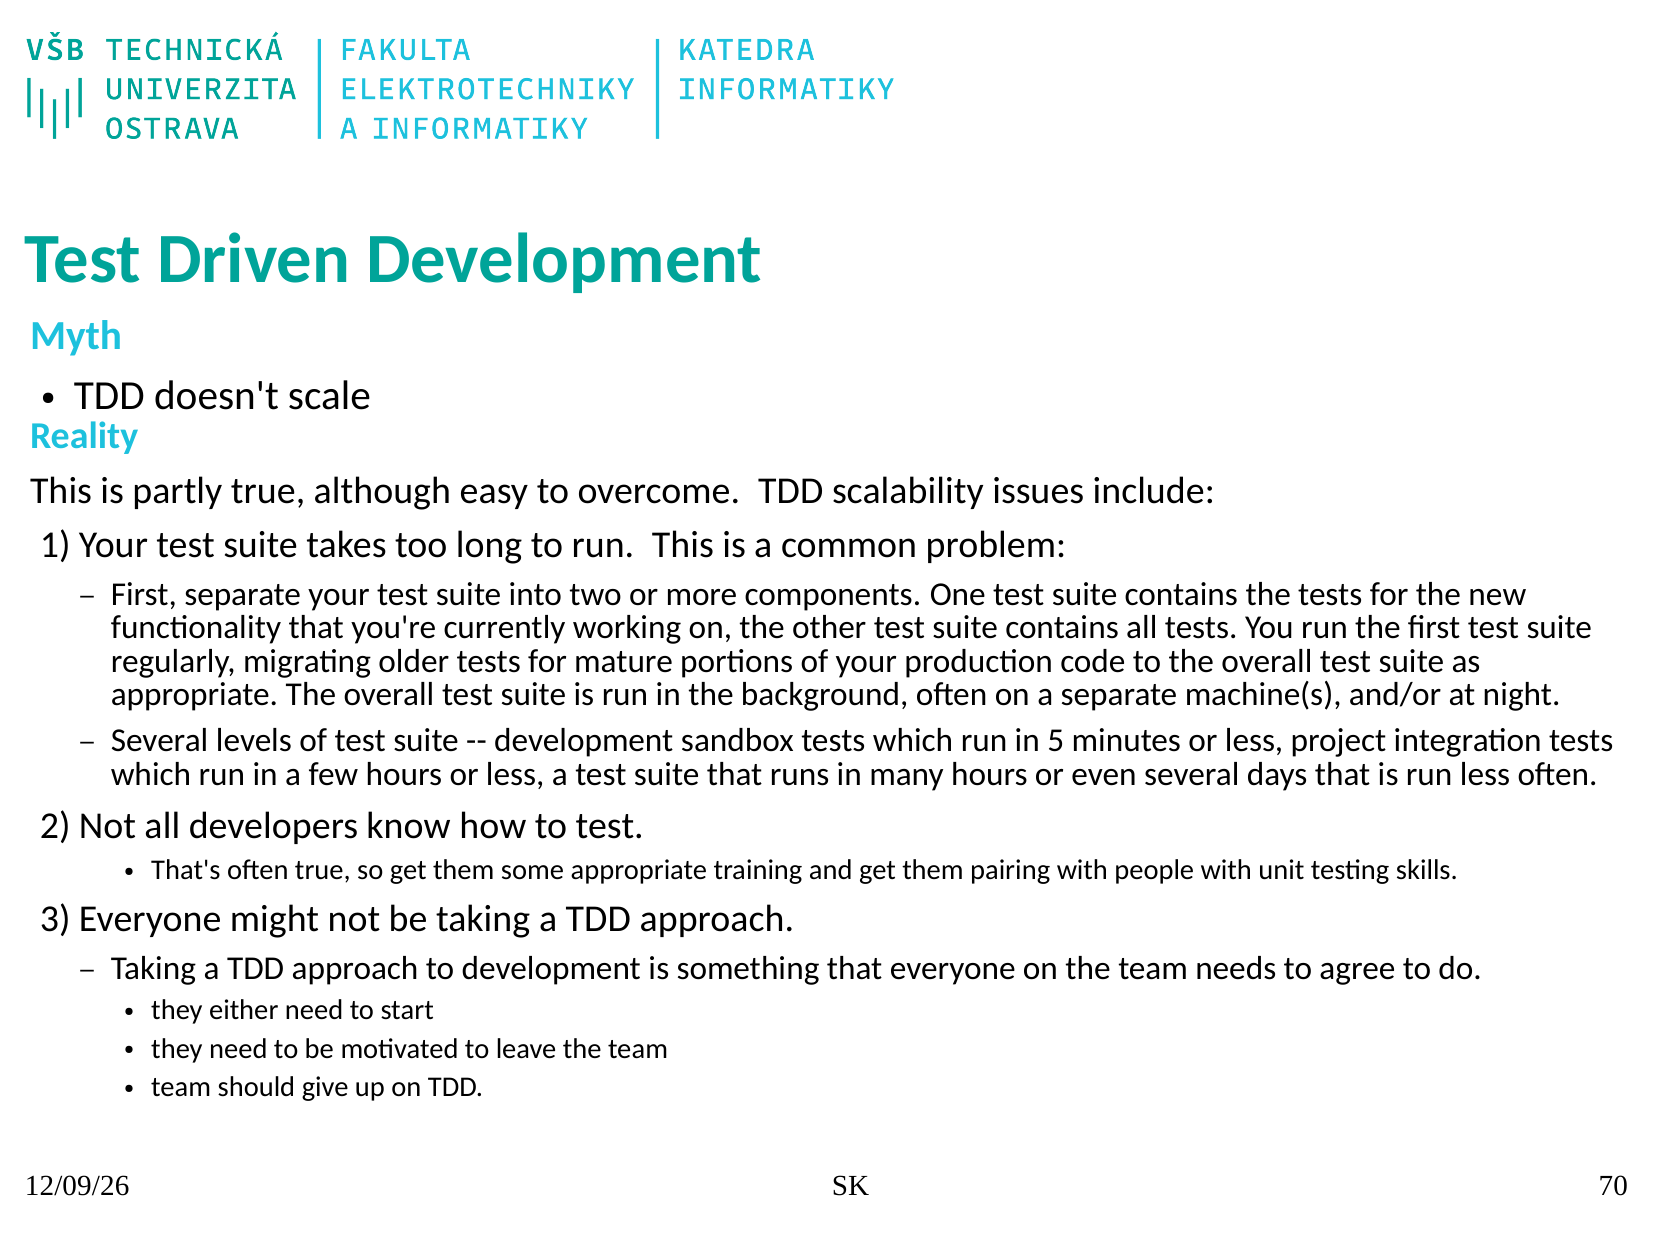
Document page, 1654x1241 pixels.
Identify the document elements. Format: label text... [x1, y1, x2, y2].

list Myth TDD doesn't scale [30, 318, 1629, 420]
picture [26, 31, 894, 139]
list Reality This is partly true, although easy to overcome. TDD scalability issues include: Your test suite takes too long to run. This is a common problem: First, separate your test suite into two or more components. One test suite contains the tests for the new functionality that you're currently working on, the other test suite contains all tests. You run the first test suite regularly, migrating older tests for mature portions of your production code to the overall test suite as appropriate. The overall test suite is run in the background, often on a separate machine(s), and/or at night. Several levels of test suite -- development sandbox tests which run in 5 minutes or less, project integration tests which run in a few hours or less, a test suite that runs in many hours or even several days that is run less often. Not all developers know how to test. That's often true, so get them some appropriate training and get them pairing with people with unit testing skills. Everyone might not be taking a TDD approach. Taking a TDD approach to development is something that everyone on the team needs to agree to do. they either need to start they need to be motivated to leave the team team should give up on TDD. [30, 420, 1629, 1145]
title Test Driven Development [24, 169, 1629, 300]
